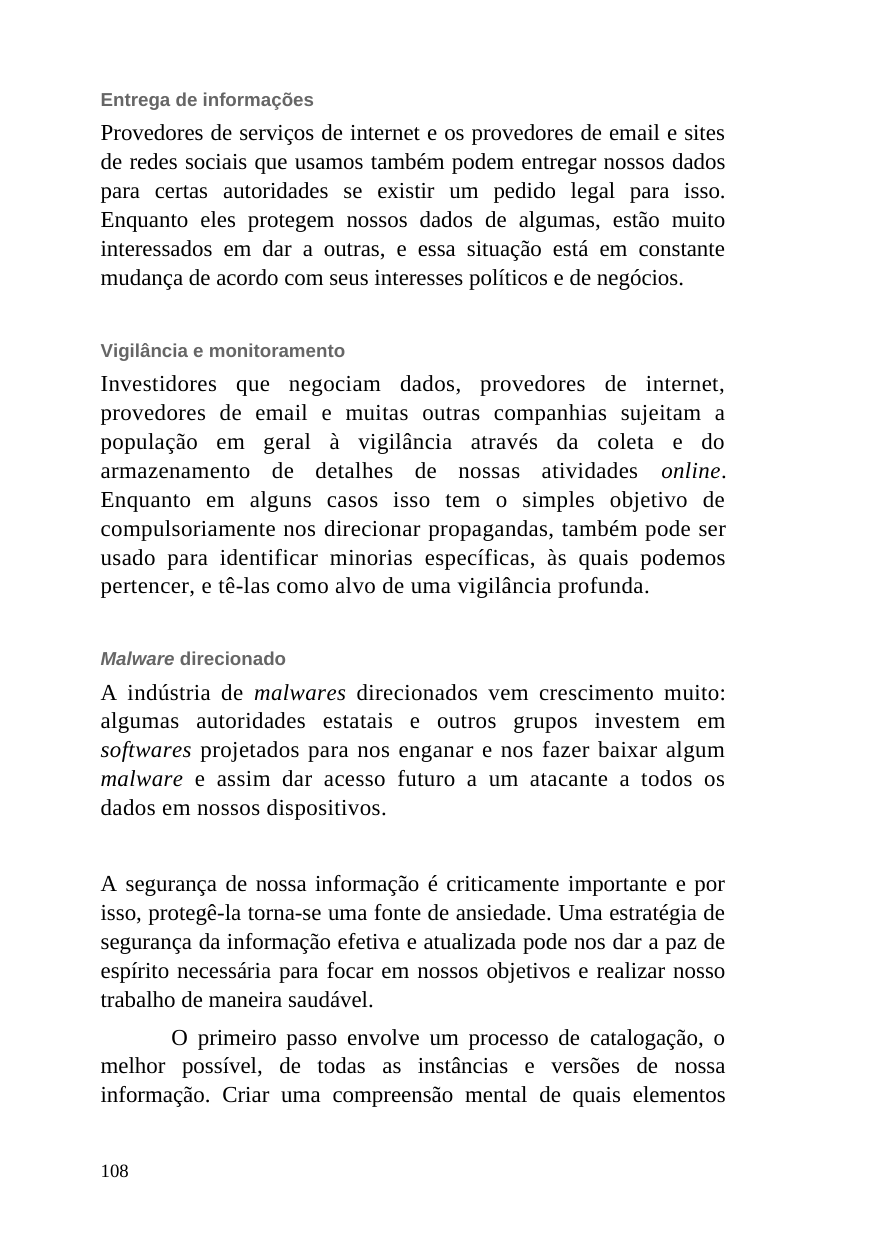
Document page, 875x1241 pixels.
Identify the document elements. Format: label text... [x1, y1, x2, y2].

text O primeiro passo envolve um processo de catalogação, o melhor possível, de todas as instâncias e versões de nossa informação. Criar uma compreensão mental de quais elementos [100, 1024, 726, 1108]
text Provedores de serviços de internet e os provedores de email e sites de redes sociais que usamos também podem entregar nossos dados para certas autoridades se existir um pedido legal para isso. Enquanto eles protegem nossos dados de algumas, estão muito interessados em dar a outras, e essa situação está em constante mudança de acordo com seus interesses políticos e de negócios. [100, 119, 726, 290]
text A segurança de nossa informação é criticamente importante e por isso, protegê-la torna-se uma fonte de ansiedade. Uma estratégia de segurança da informação efetiva e atualizada pode nos dar a paz de espírito necessária para focar em nossos objetivos e realizar nosso trabalho de maneira saudável. [100, 870, 726, 1012]
text Investidores que negociam dados, provedores de internet, provedores de email e muitas outras companhias sujeitam a população em geral à vigilância através da coleta e do armazenamento de detalhes de nossas atividades online. Enquanto em alguns casos isso tem o simples objetivo de compulsoriamente nos direcionar propagandas, também pode ser usado para identificar minorias específicas, às quais podemos pertencer, e tê-las como alvo de uma vigilância profunda. [100, 370, 726, 599]
text Entrega de informações [100, 88, 726, 110]
text Vigilância e monitoramento [100, 339, 726, 361]
text Malware direcionado [100, 648, 726, 670]
text A indústria de malwares direcionados vem crescimento muito: algumas autoridades estatais e outros grupos investem em softwares projetados para nos enganar e nos fazer baixar algum malware e assim dar acesso futuro a um atacante a todos os dados em nossos dispositivos. [100, 678, 726, 821]
